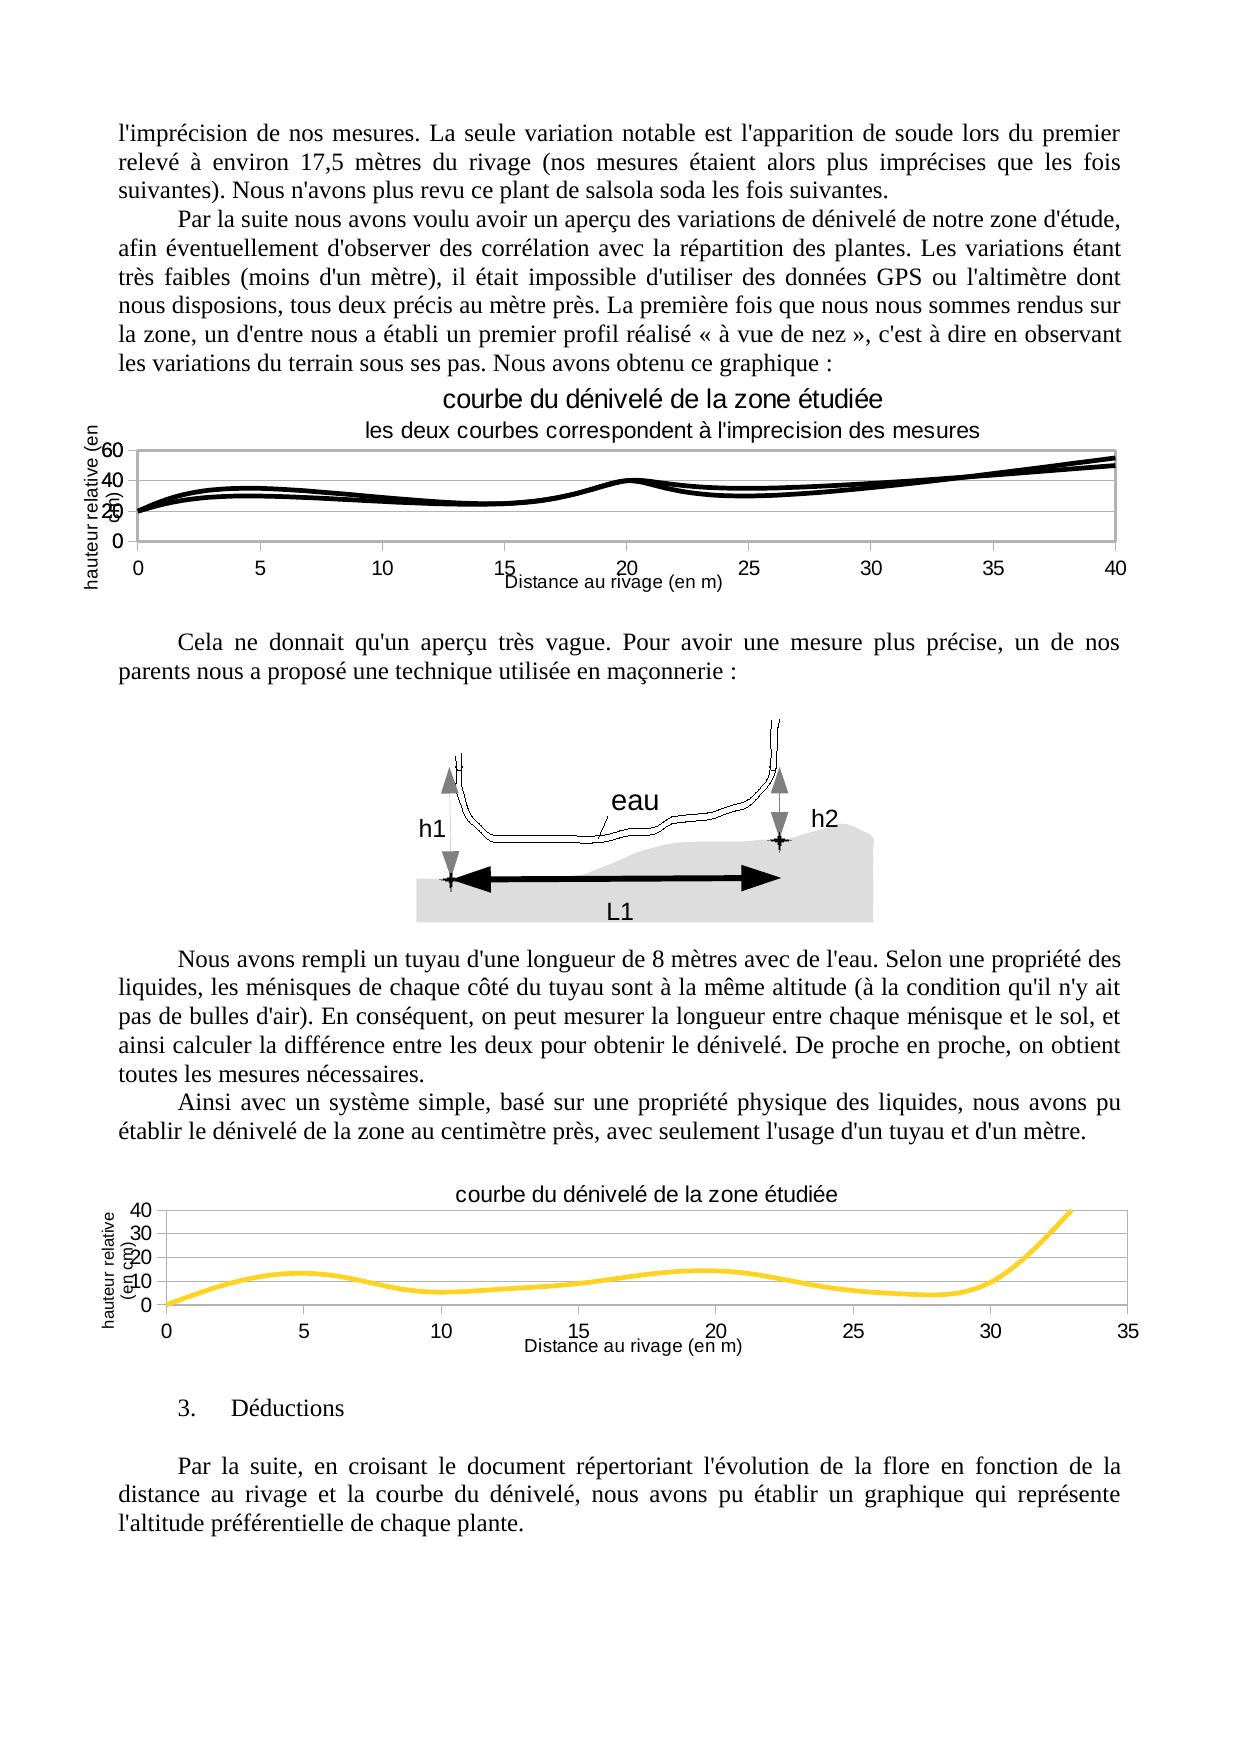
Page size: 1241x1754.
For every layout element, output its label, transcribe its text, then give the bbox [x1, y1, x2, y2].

text Nous avons rempli un tuyau d'une longueur de 8 mètres avec de l'eau. Selon une propriété des liquides, les ménisques de chaque côté du tuyau sont à la même altitude (à la condition qu'il n'y ait pas de bulles d'air). En conséquent, on peut mesurer la longueur entre chaque ménisque et le sol, et ainsi calculer la différence entre les deux pour obtenir le dénivelé. De proche en proche, on obtient toutes les mesures nécessaires. [118, 944, 1122, 1087]
text Cela ne donnait qu'un aperçu très vague. Pour avoir une mesure plus précise, un de nos parents nous a proposé une technique utilisée en maçonnerie : [118, 627, 1122, 685]
list Déductions [118, 1393, 1122, 1422]
text Par la suite nous avons voulu avoir un aperçu des variations de dénivelé de notre zone d'étude, afin éventuellement d'observer des corrélation avec la répartition des plantes. Les variations étant très faibles (moins d'un mètre), il était impossible d'utiliser des données GPS ou l'altimètre dont nous disposions, tous deux précis au mètre près. La première fois que nous nous sommes rendus sur la zone, un d'entre nous a établi un premier profil réalisé « à vue de nez », c'est à dire en observant les variations du terrain sous ses pas. Nous avons obtenu ce graphique : [118, 204, 1122, 376]
text l'imprécision de nos mesures. La seule variation notable est l'apparition de soude lors du premier relevé à environ 17,5 mètres du rivage (nos mesures étaient alors plus imprécises que les fois suivantes). Nous n'avons plus revu ce plant de salsola soda les fois suivantes. [118, 118, 1122, 204]
text Ainsi avec un système simple, basé sur une propriété physique des liquides, nous avons pu établir le dénivelé de la zone au centimètre près, avec seulement l'usage d'un tuyau et d'un mètre. [118, 1087, 1122, 1145]
text Par la suite, en croisant le document répertoriant l'évolution de la flore en fonction de la distance au rivage et la courbe du dénivelé, nous avons pu établir un graphique qui représente l'altitude préférentielle de chaque plante. [118, 1451, 1122, 1537]
